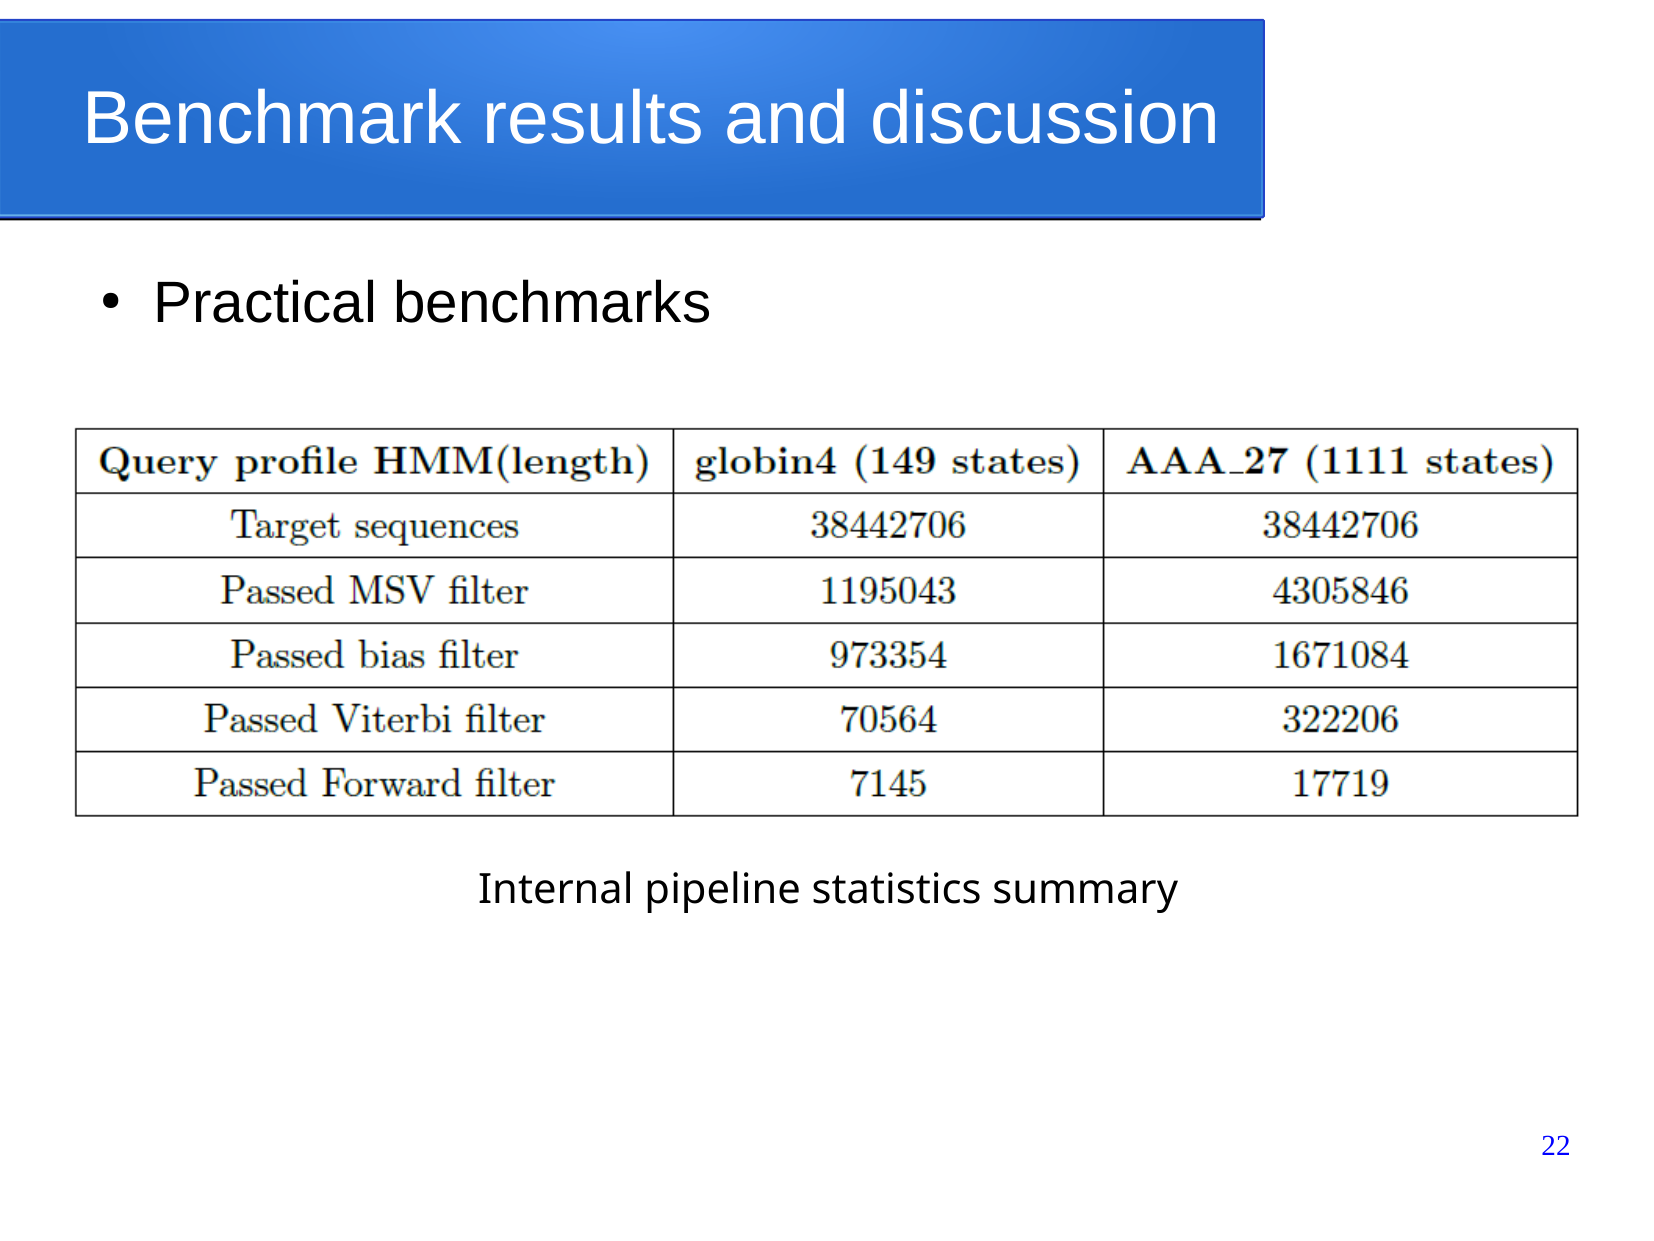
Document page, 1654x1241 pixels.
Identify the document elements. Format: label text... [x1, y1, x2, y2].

picture [66, 419, 1588, 831]
list Practical benchmarks [82, 269, 1538, 419]
text_box Internal pipeline statistics summary [463, 851, 1326, 923]
list Practical benchmarks [82, 831, 1538, 1201]
title Benchmark results and discussion [82, 25, 1250, 211]
